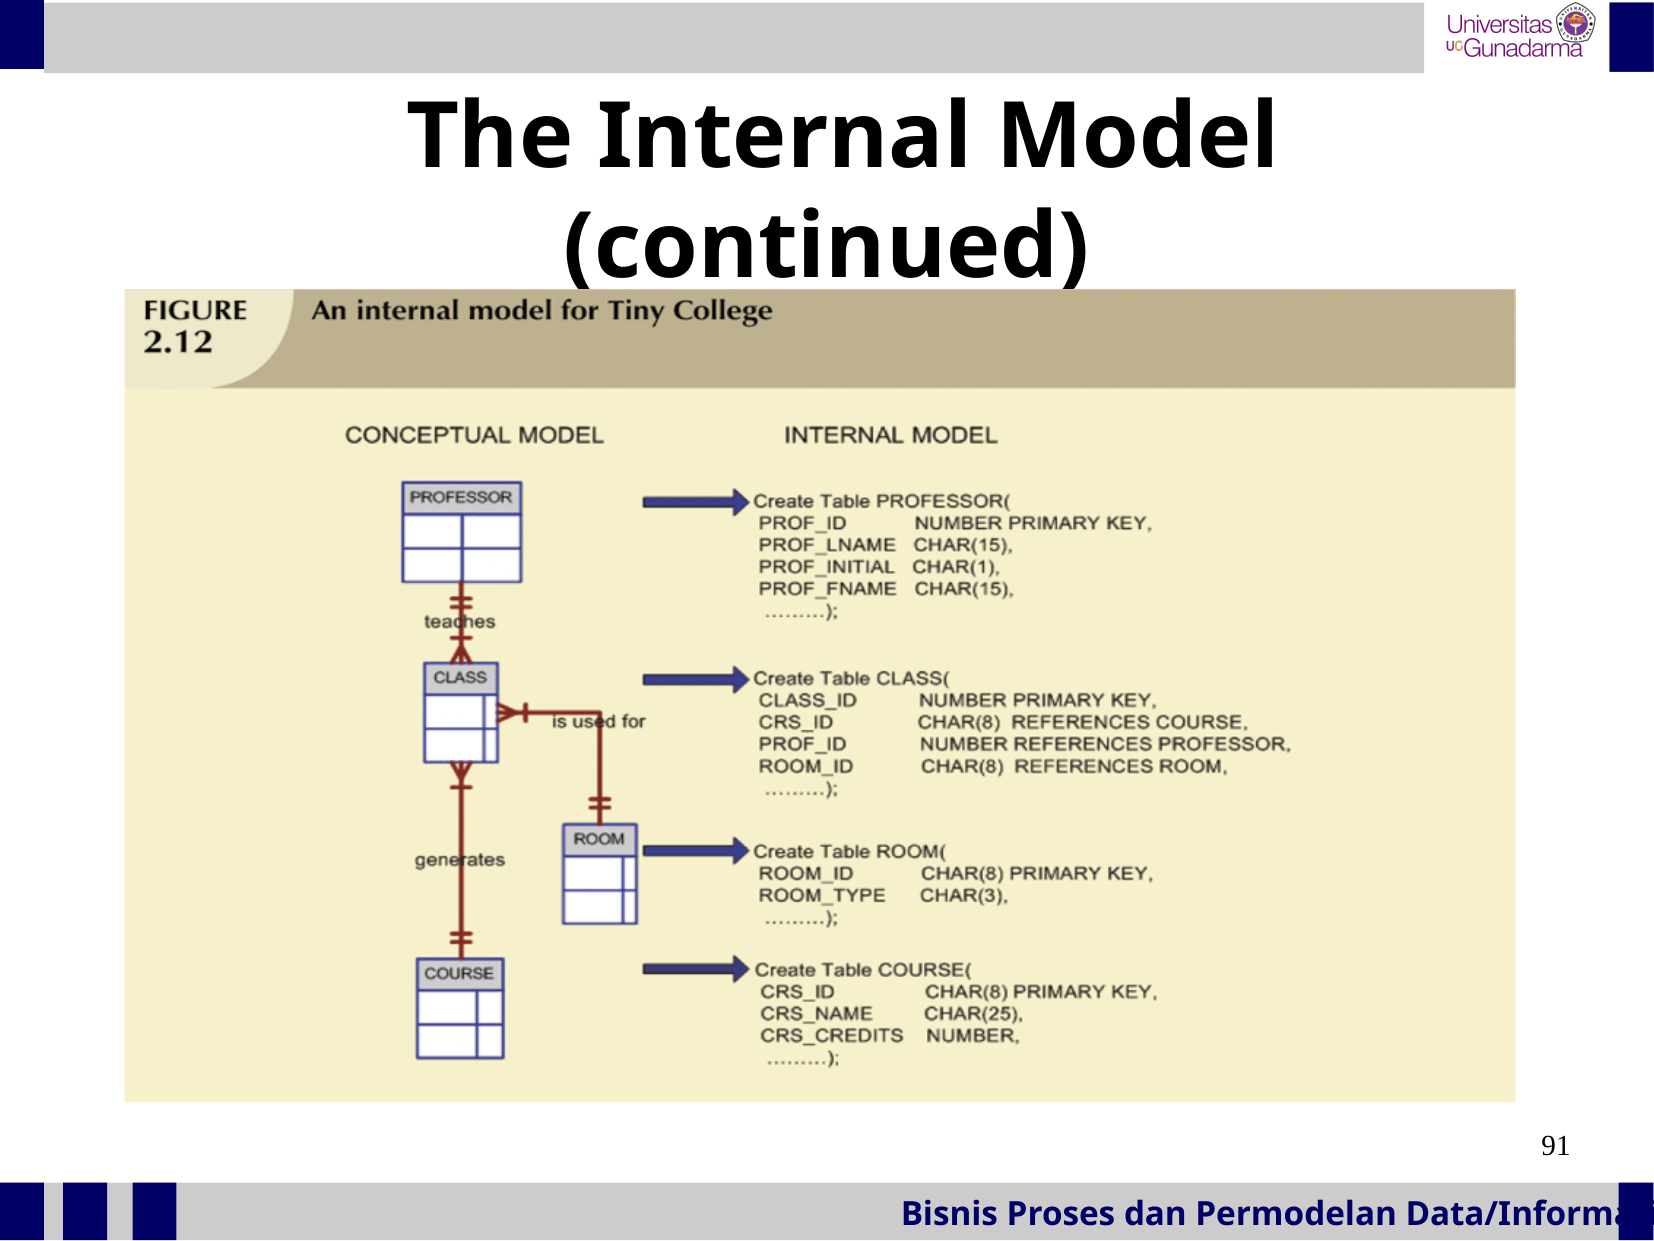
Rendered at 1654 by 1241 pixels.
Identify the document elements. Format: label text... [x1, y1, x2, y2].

picture [1437, 2, 1610, 62]
picture [124, 289, 1516, 1103]
title The Internal Model (continued) [124, 96, 1530, 276]
